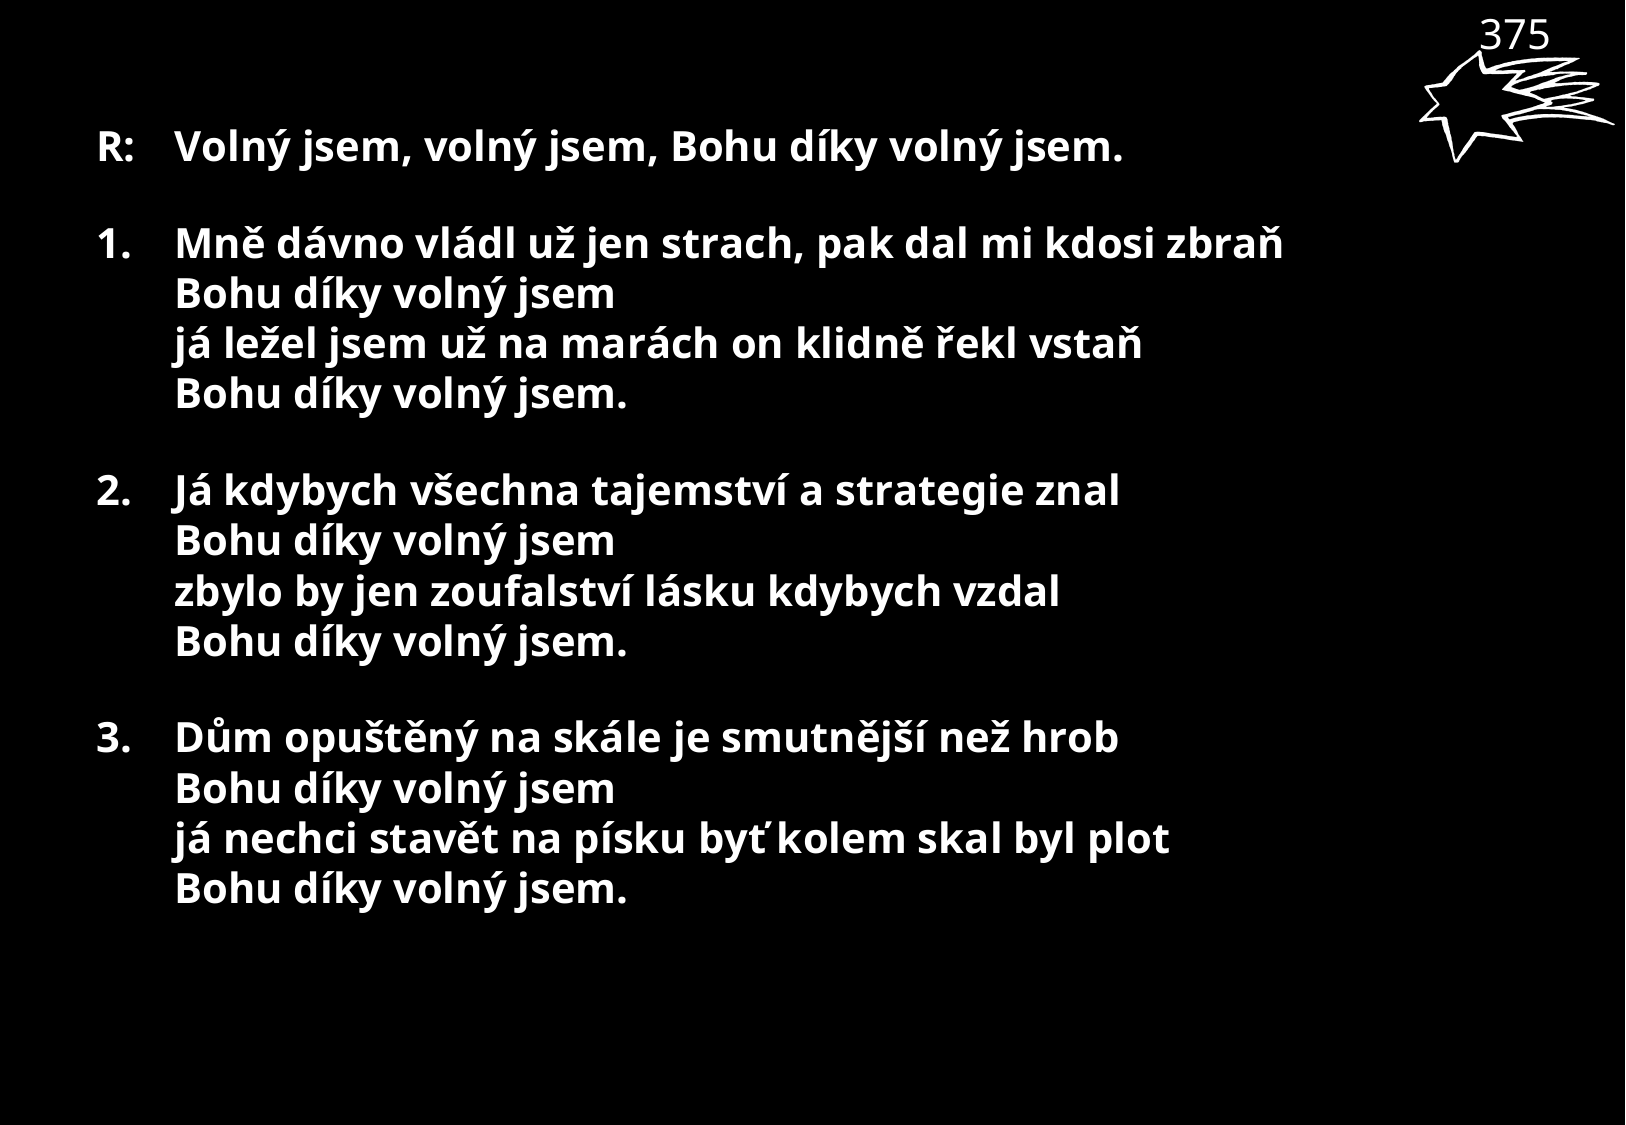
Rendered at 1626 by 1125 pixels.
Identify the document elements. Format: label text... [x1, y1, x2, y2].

list R: Volný jsem, volný jsem, Bohu díky volný jsem. 1. Mně dávno vládl už jen strach, pak dal mi kdosi zbraň Bohu díky volný jsem já ležel jsem už na marách on klidně řekl vstaň Bohu díky volný jsem. 2. Já kdybych všechna tajemství a strategie znal Bohu díky volný jsem zbylo by jen zoufalství lásku kdybych vzdal Bohu díky volný jsem. 3. Dům opuštěný na skále je smutnější než hrob Bohu díky volný jsem já nechci stavět na písku byť kolem skal byl plot Bohu díky volný jsem. [81, 112, 1544, 1101]
text_box 375 [1405, 0, 1626, 66]
